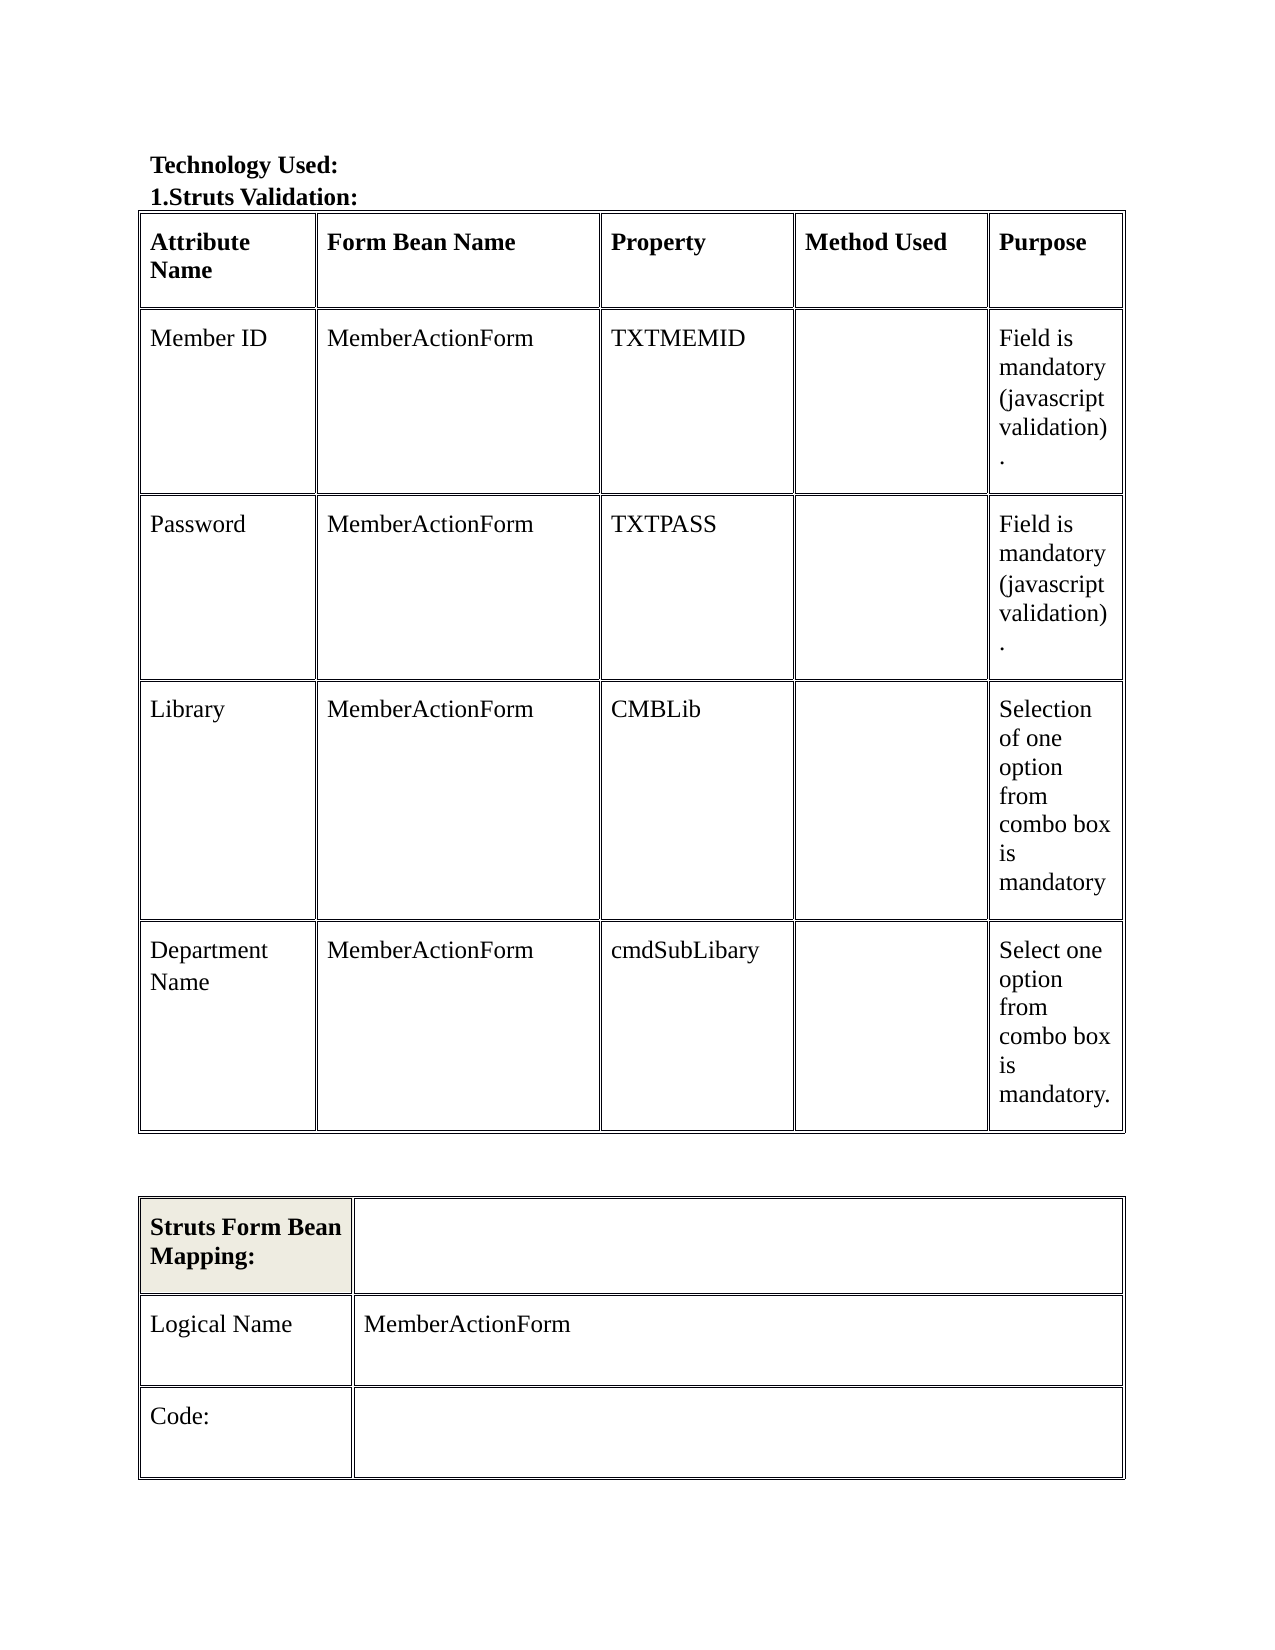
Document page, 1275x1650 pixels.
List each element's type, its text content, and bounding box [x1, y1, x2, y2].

table_cell Logical Name [141, 1296, 351, 1385]
table_cell [796, 922, 987, 1130]
table_header Attribute Name [141, 214, 315, 307]
table_cell [796, 496, 987, 678]
table_cell Member ID [141, 310, 315, 493]
table_cell MemberActionForm [318, 922, 599, 1130]
table_cell Code: [141, 1388, 351, 1477]
table_cell Field is mandatory (javascript validation). [990, 496, 1122, 678]
table_header [355, 1199, 1122, 1292]
table_cell Password [141, 496, 315, 678]
table_cell [355, 1388, 1122, 1477]
table_cell Field is mandatory (javascript validation). [990, 310, 1122, 493]
table_cell MemberActionForm [355, 1296, 1122, 1385]
text 1.Struts Validation: [150, 182, 1125, 210]
table_cell Selection of one option from combo box is mandatory [990, 682, 1122, 919]
table_header Struts Form Bean Mapping: [141, 1199, 351, 1292]
table_header Property [602, 214, 793, 307]
table_cell MemberActionForm [318, 682, 599, 919]
table_cell Department Name [141, 922, 315, 1130]
table_cell MemberActionForm [318, 496, 599, 678]
table_header Purpose [990, 214, 1122, 307]
table_header Method Used [796, 214, 987, 307]
table_cell TXTMEMID [602, 310, 793, 493]
table_cell Select one option from combo box is mandatory. [990, 922, 1122, 1130]
table_cell CMBLib [602, 682, 793, 919]
table_header Form Bean Name [318, 214, 599, 307]
table_cell [796, 682, 987, 919]
table_cell Library [141, 682, 315, 919]
table_cell TXTPASS [602, 496, 793, 678]
table_cell [796, 310, 987, 493]
text Technology Used: [150, 150, 1125, 179]
table_cell MemberActionForm [318, 310, 599, 493]
table_cell cmdSubLibary [602, 922, 793, 1130]
